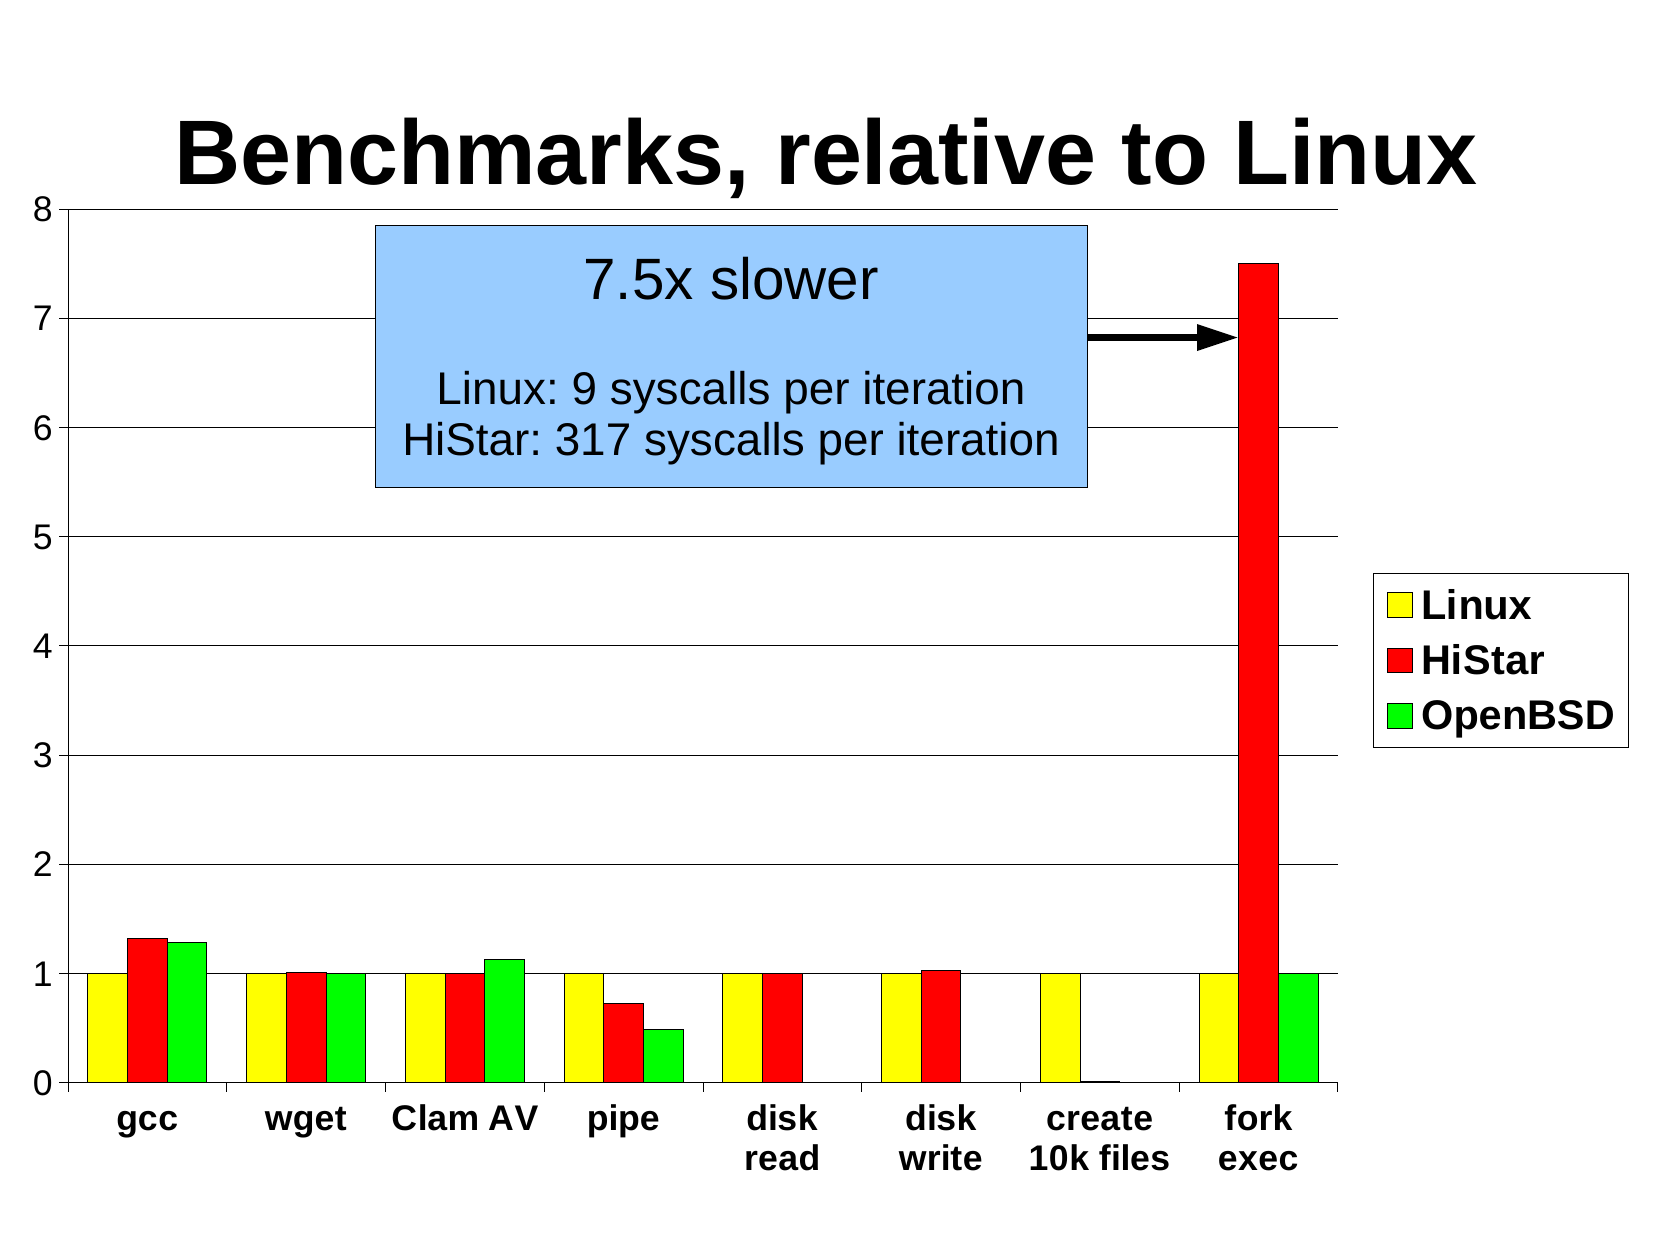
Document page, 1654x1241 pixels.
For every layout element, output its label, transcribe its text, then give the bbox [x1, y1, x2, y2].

text_box 7.5x slower Linux: 9 syscalls per iteration HiStar: 317 syscalls per iteration [375, 225, 1088, 488]
chart [0, 150, 1651, 1201]
title Benchmarks, relative to Linux [82, 49, 1571, 257]
